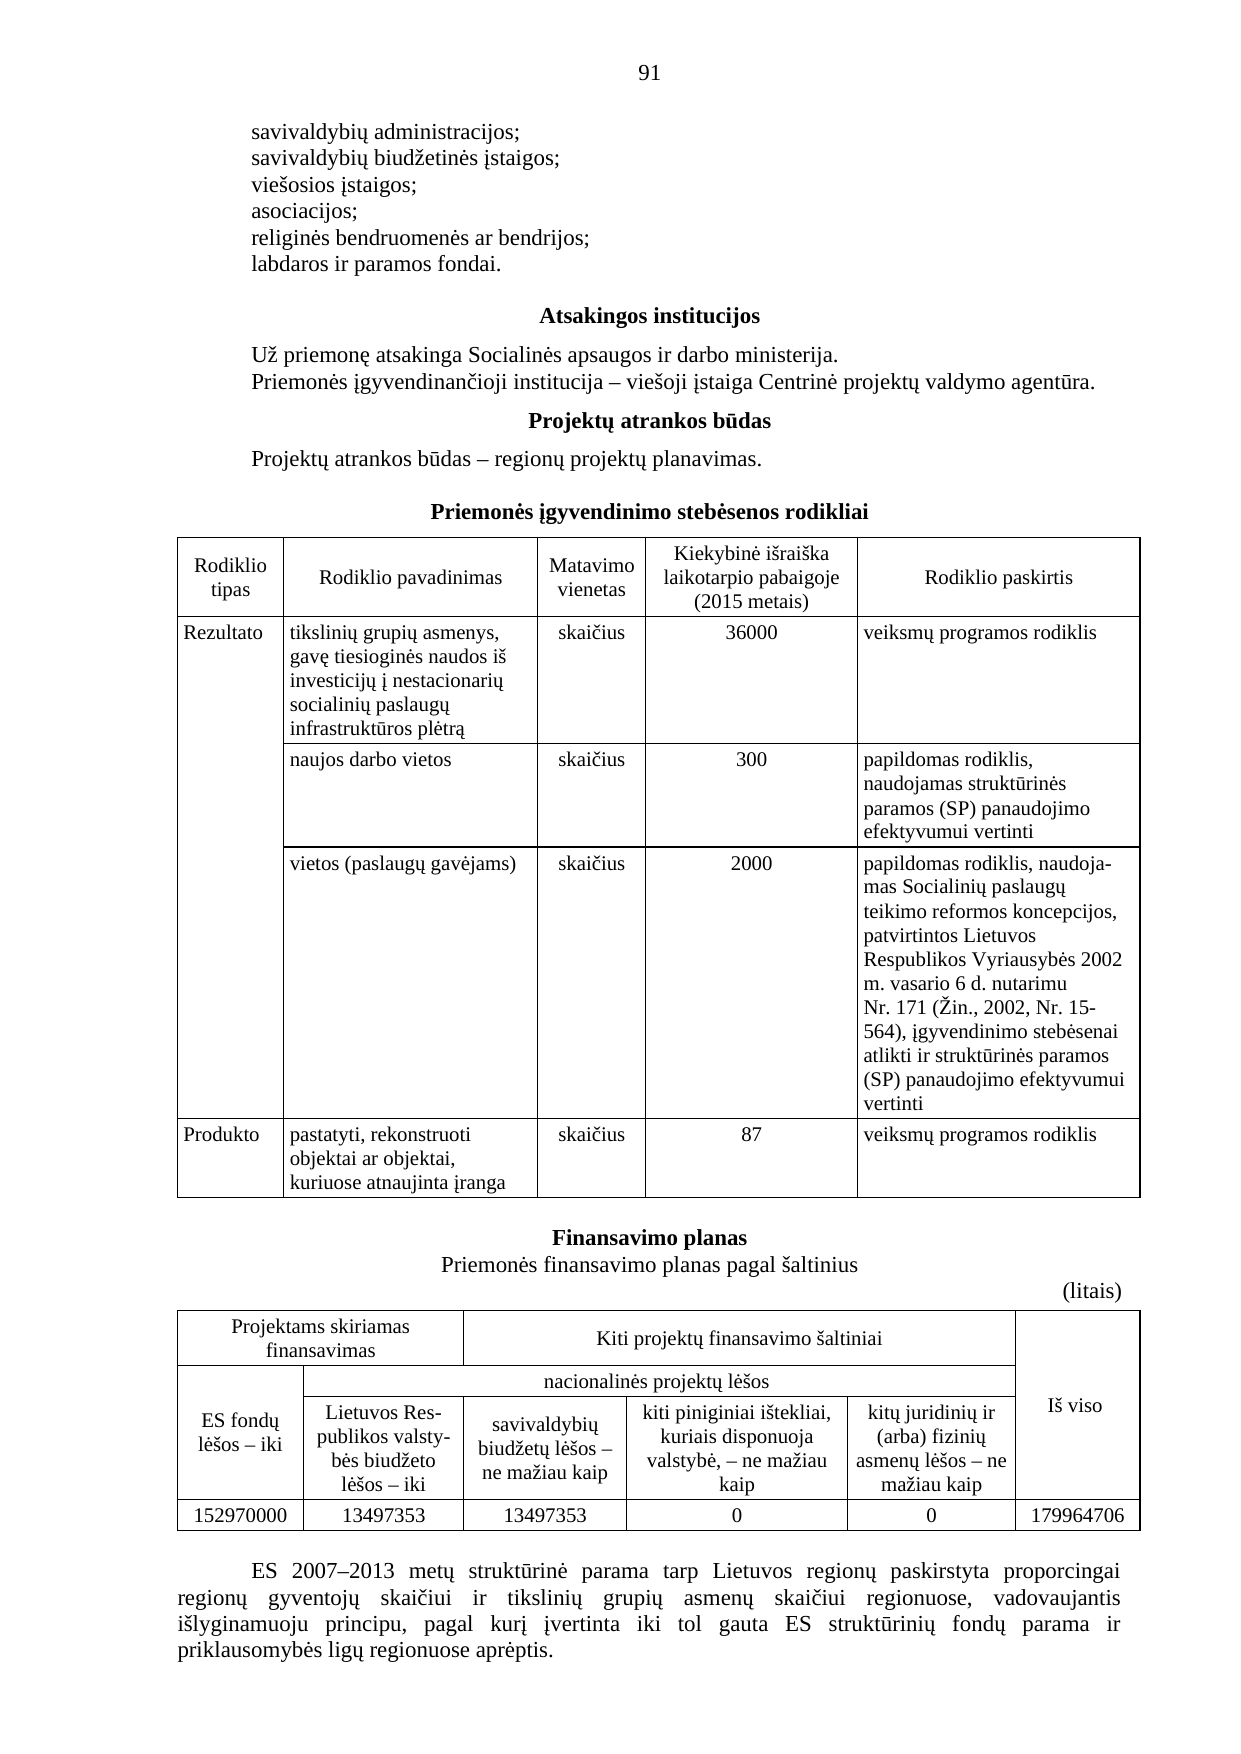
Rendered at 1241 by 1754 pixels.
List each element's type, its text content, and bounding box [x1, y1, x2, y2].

table_cell 152970000 [178, 1500, 303, 1530]
text Projektų atrankos būdas – regionų projektų planavimas. [177, 446, 1122, 472]
table_cell 300 [646, 744, 857, 846]
table_cell veiksmų programos rodiklis [858, 617, 1139, 743]
text Projektų atrankos būdas [177, 407, 1122, 433]
table_cell tikslinių grupių asmenys, gavę tiesioginės naudos iš investicijų į nestacionarių socialinių paslaugų infrastruktūros plėtrą [284, 617, 537, 743]
table_header Rodiklio pavadinimas [284, 538, 537, 616]
table_cell Rezultato [178, 617, 283, 1118]
table_cell kitų juridinių ir (arba) fizinių asmenų lėšos – ne mažiau kaip [848, 1397, 1015, 1499]
text Už priemonę atsakinga Socialinės apsaugos ir darbo ministerija. [177, 341, 1122, 368]
table_cell skaičius [538, 617, 645, 743]
table_header Matavimo vienetas [538, 538, 645, 616]
table_cell 13497353 [464, 1500, 626, 1530]
table_header Kiti projektų finansavimo šaltiniai [464, 1311, 1015, 1365]
table_header Rodiklio paskirtis [858, 538, 1139, 616]
text Atsakingos institucijos [177, 303, 1122, 329]
text (litais) [177, 1277, 1122, 1303]
text asociacijos; [177, 197, 1122, 223]
table_cell skaičius [538, 1119, 645, 1197]
table_cell skaičius [538, 744, 645, 846]
table_cell 2000 [646, 848, 857, 1118]
text Priemonės įgyvendinimo stebėsenos rodikliai [177, 498, 1122, 524]
text viešosios įstaigos; [177, 171, 1122, 197]
text savivaldybių biudžetinės įstaigos; [177, 144, 1122, 171]
table_cell 13497353 [304, 1500, 463, 1530]
table_cell papildomas rodiklis, naudojamas struktūrinės paramos (SP) panaudojimo efektyvumui vertinti [858, 744, 1139, 846]
table_cell 179964706 [1016, 1500, 1139, 1530]
text religinės bendruomenės ar bendrijos; [177, 223, 1122, 250]
table_cell kiti piniginiai ištekliai, kuriais disponuoja valstybė, – ne mažiau kaip [627, 1397, 847, 1499]
text ES 2007–2013 metų struktūrinė parama tarp Lietuvos regionų paskirstyta proporcingai regionų gyventojų skaičiui ir tikslinių grupių asmenų skaičiui regionuose, vadovaujantis išlyginamuoju principu, pagal kurį įvertinta iki tol gauta ES struktūrinių fondų parama ir priklausomybės ligų regionuose aprėptis. [177, 1557, 1122, 1663]
table_cell papildomas rodiklis, naudo­ja­mas Socialinių paslaugų teikimo reformos koncepci­jos, patvirtintos Lietuvos Respublikos Vyriausybės 2002 m. vasario 6 d. nutari­mu Nr. 171 (Žin., 2002, Nr. 15-564), įgyvendinimo stebėsenai atlikti ir struktū­rinės paramos (SP) panaudo­jimo efektyvumui vertinti [858, 848, 1139, 1118]
table_cell 36000 [646, 617, 857, 743]
table_header Iš viso [1016, 1311, 1139, 1499]
table_header Kiekybinė išraiška laikotarpio pabaigoje (2015 metais) [646, 538, 857, 616]
table_cell ES fondų lėšos – iki [178, 1366, 303, 1499]
table_cell 87 [646, 1119, 857, 1197]
table_cell skaičius [538, 848, 645, 1118]
table_cell pastatyti, rekonstruoti objektai ar objektai, kuriuose atnaujinta įranga [284, 1119, 537, 1197]
table_cell 0 [627, 1500, 847, 1530]
table_header Rodiklio tipas [178, 538, 283, 616]
table_cell 0 [848, 1500, 1015, 1530]
table_cell naujos darbo vietos [284, 744, 537, 846]
table_cell nacionalinės projektų lėšos [304, 1366, 1015, 1396]
table_cell vietos (paslaugų gavėjams) [284, 848, 537, 1118]
text Priemonės finansavimo planas pagal šaltinius [177, 1251, 1122, 1277]
text Finansavimo planas [177, 1224, 1122, 1251]
table_cell Lietuvos Res­publikos valsty­bės biudžeto lėšos – iki [304, 1397, 463, 1499]
table_cell savivaldybių biudžetų lėšos – ne mažiau kaip [464, 1397, 626, 1499]
text savivaldybių administracijos; [177, 118, 1122, 144]
table_cell Produkto [178, 1119, 283, 1197]
text labdaros ir paramos fondai. [177, 250, 1122, 276]
table_header Projektams skiriamas finansavimas [178, 1311, 463, 1365]
text Priemonės įgyvendinančioji institucija – viešoji įstaiga Centrinė projektų valdymo agentūra. [177, 368, 1122, 394]
table_cell veiksmų programos rodiklis [858, 1119, 1139, 1197]
